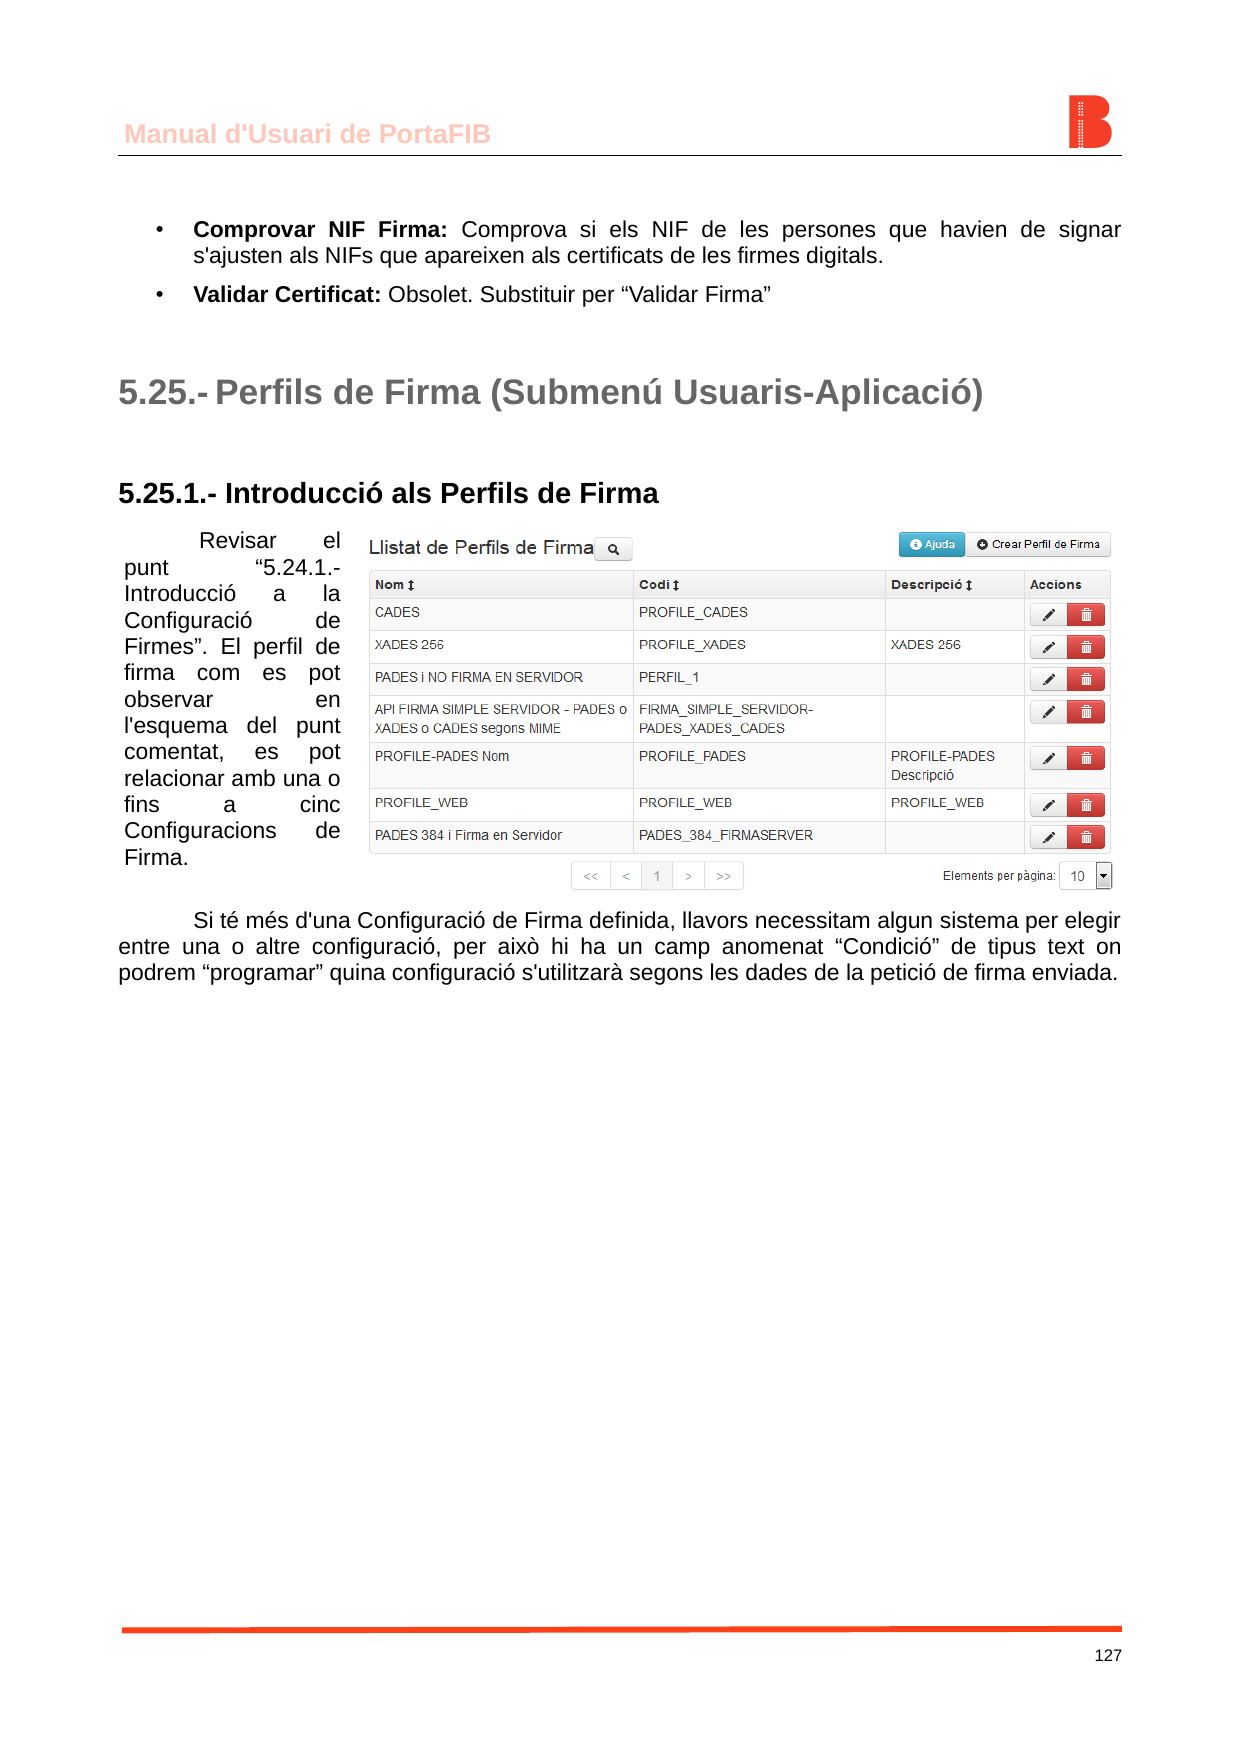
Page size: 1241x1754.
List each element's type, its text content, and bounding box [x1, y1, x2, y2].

table_header Revisar el punt “5.24.1Introducció a la Configuració de Firmes”. El perfil de firma com es pot observar en l'esquema del punt comentat, es pot relacionar amb una o fins a cinc Configuracions de Firma. [118, 522, 346, 907]
subtitle Introducció als Perfils de Firma [118, 476, 1122, 509]
subtitle Perfils de Firma (Submenú Usuaris-Aplicació) [118, 371, 1122, 412]
table_header [346, 522, 1122, 907]
text Si té més d'una Configuració de Firma definida, llavors necessitam algun sistema per elegir entre una o altre configuració, per això hi ha un camp anomenat “Condició” de tipus text on podrem “programar” quina configuració s'utilitzarà segons les dades de la petició de firma enviada. [118, 907, 1122, 986]
picture [1063, 94, 1117, 150]
picture [361, 527, 1117, 901]
list Validar Certificat: Obsolet. Substituir per “Validar Firma” [156, 281, 1122, 307]
list Comprovar NIF Firma: Comprova si els NIF de les persones que havien de signar s'ajusten als NIFs que apareixen als certificats de les firmes digitals. [156, 216, 1122, 268]
